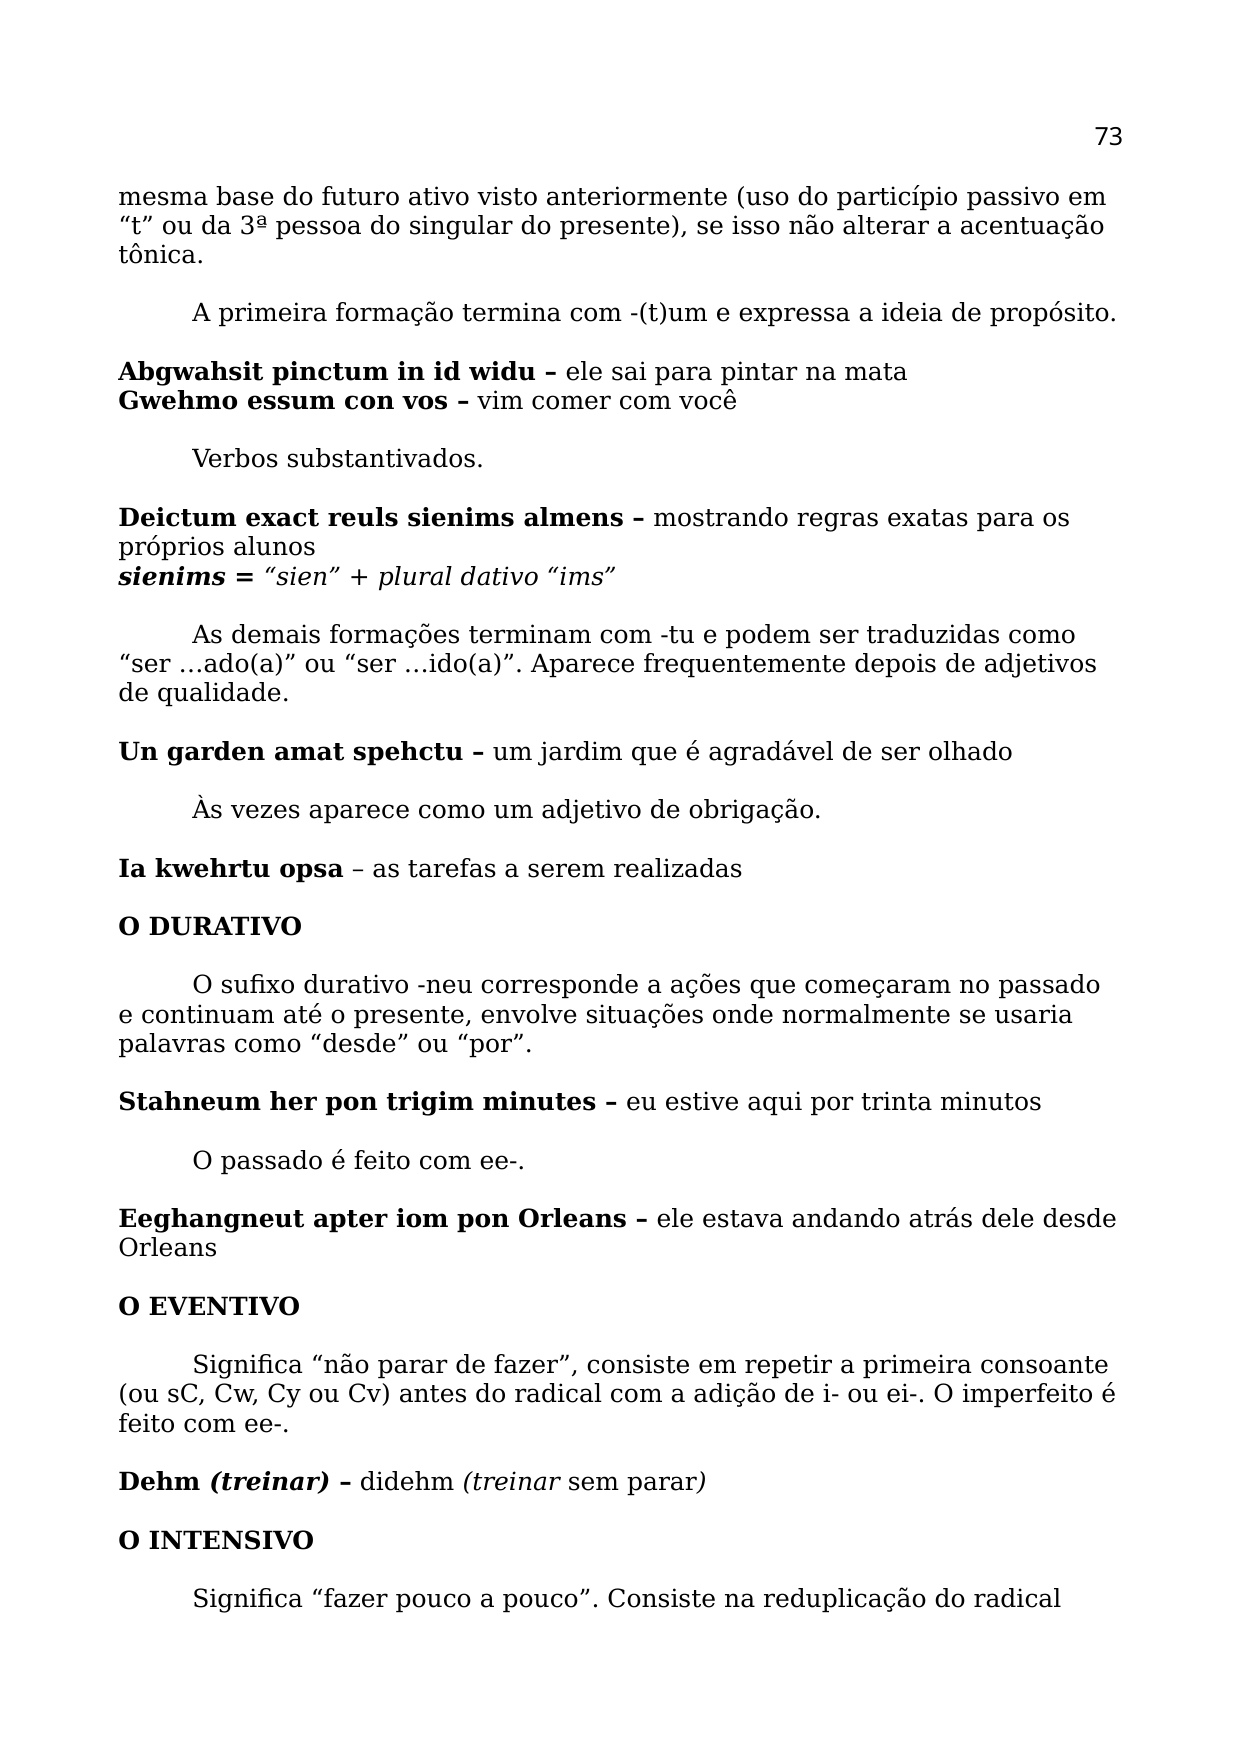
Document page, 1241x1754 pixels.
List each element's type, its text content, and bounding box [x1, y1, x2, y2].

text Stahneum her pon trigim minutes – eu estive aqui por trinta minutos [118, 1087, 1123, 1117]
text O sufixo durativo -neu corresponde a ações que começaram no passado e continuam até o presente, envolve situações onde normalmente se usaria palavras como “desde” ou “por”. [118, 971, 1123, 1058]
text Verbos substantivados. [118, 444, 1123, 474]
text Deictum exact reuls sienims almens – mostrando regras exatas para os próprios alunos [118, 503, 1123, 561]
text Eeghangneut apter iom pon Orleans – ele estava andando atrás dele desde Orleans [118, 1204, 1123, 1263]
subtitle O DURATIVO [118, 912, 1123, 941]
text Às vezes aparece como um adjetivo de obrigação. [118, 795, 1123, 824]
subtitle O EVENTIVO [118, 1292, 1123, 1321]
text Significa “não parar de fazer”, consiste em repetir a primeira consoante (ou sC, Cw, Cy ou Cv) antes do radical com a adição de i- ou ei-. O imperfeito é feito com ee-. [118, 1350, 1123, 1438]
text Ia kwehrtu opsa – as tarefas a serem realizadas [118, 853, 1123, 883]
text Abgwahsit pinctum in id widu – ele sai para pintar na mata [118, 357, 1123, 386]
subtitle O INTENSIVO [118, 1526, 1123, 1555]
text As demais formações terminam com -tu e podem ser traduzidas como “ser …ado(a)” ou “ser …ido(a)”. Aparece frequentemente depois de adjetivos de qualidade. [118, 620, 1123, 707]
text Dehm (treinar) – didehm (treinar sem parar) [118, 1467, 1123, 1496]
text sienims = “sien” + plural dativo “ims” [118, 561, 1123, 591]
text Gwehmo essum con vos – vim comer com você [118, 386, 1123, 415]
text Un garden amat spehctu – um jardim que é agradável de ser olhado [118, 737, 1123, 766]
text mesma base do futuro ativo visto anteriormente (uso do particípio passivo em “t” ou da 3ª pessoa do singular do presente), se isso não alterar a acentuação tônica. [118, 182, 1123, 269]
text O passado é feito com ee-. [118, 1146, 1123, 1175]
text Significa “fazer pouco a pouco”. Consiste na reduplicação do radical [118, 1584, 1123, 1613]
text A primeira formação termina com -(t)um e expressa a ideia de propósito. [118, 298, 1123, 327]
